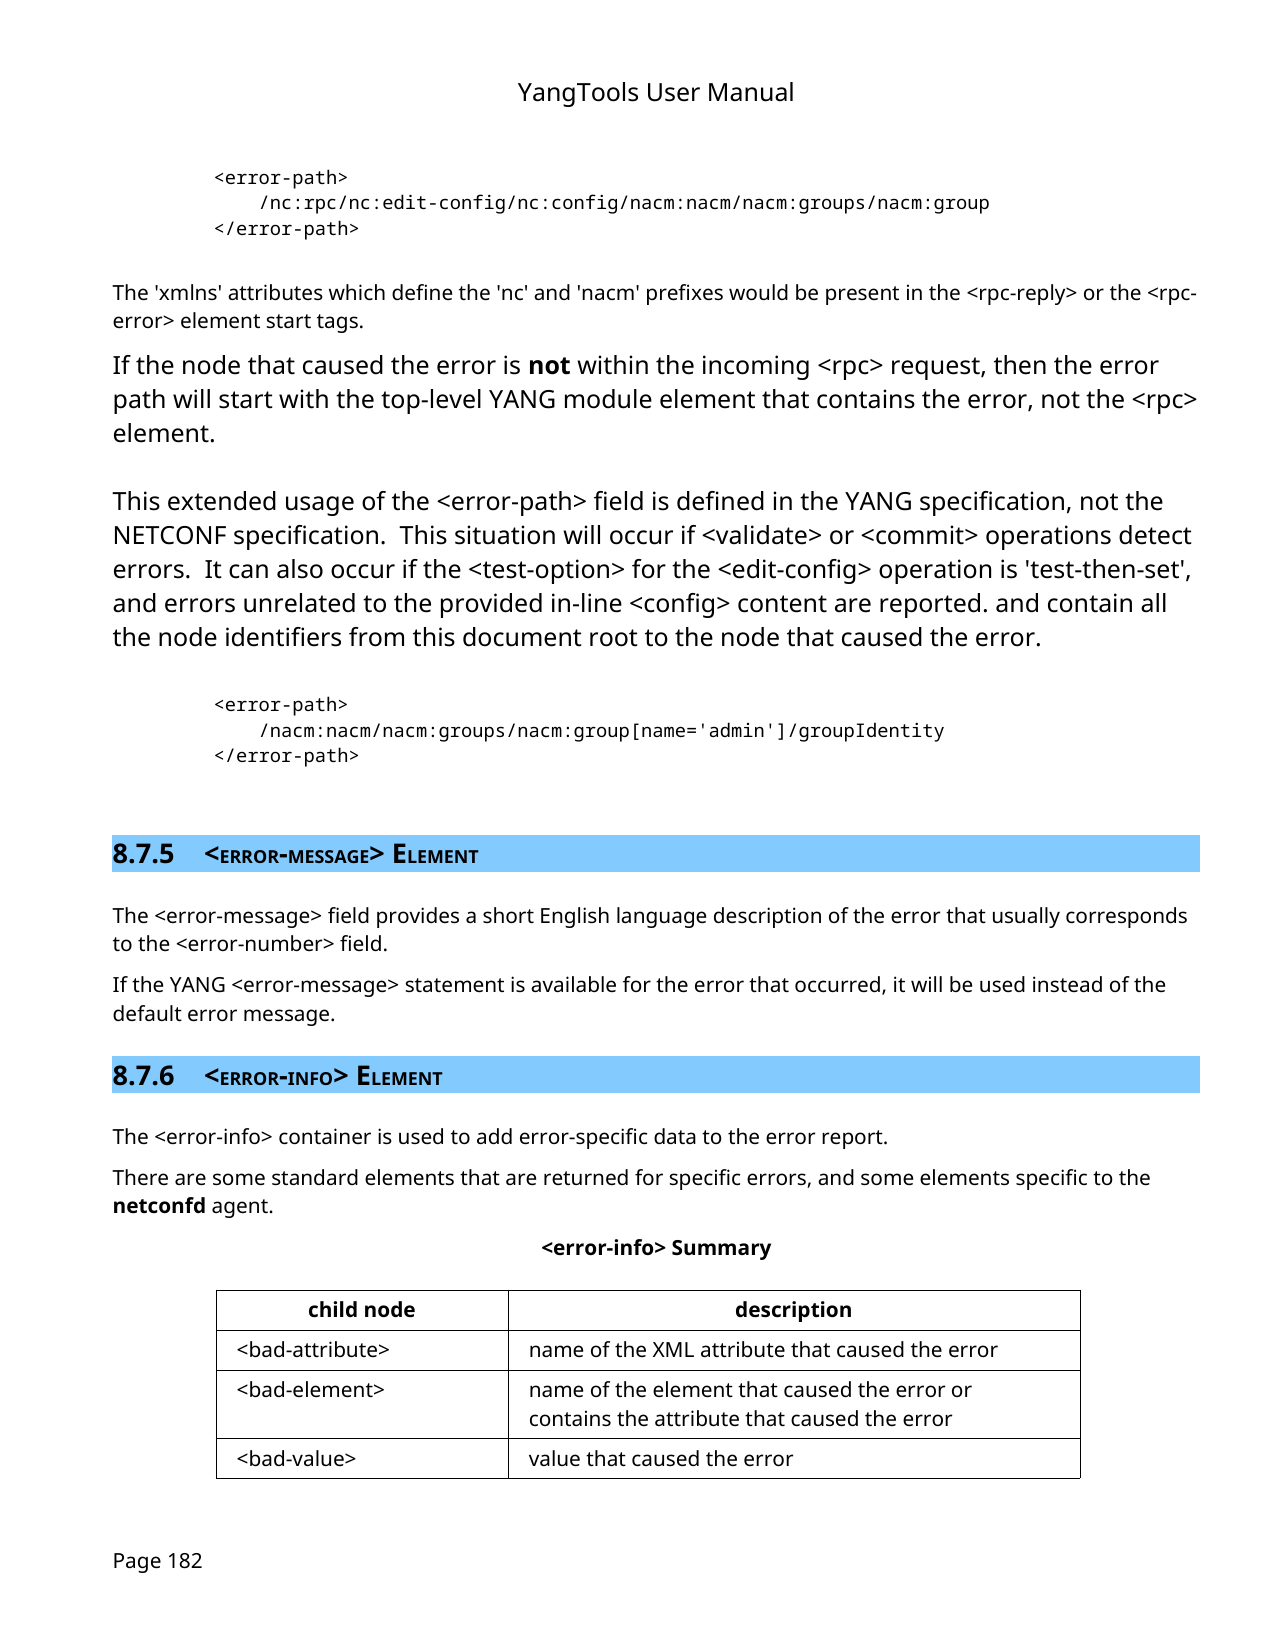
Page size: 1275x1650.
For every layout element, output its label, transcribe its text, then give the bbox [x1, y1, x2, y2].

table_header child node [217, 1291, 508, 1329]
table_cell name of the element that caused the error or contains the attribute that caused the error [509, 1371, 1080, 1438]
text The 'xmlns' attributes which define the 'nc' and 'nacm' prefixes would be present in the <rpc-reply> or the <rpc-error> element start tags. [112, 278, 1200, 335]
subtitle <error-message> Element [112, 835, 1200, 872]
text <error-path> /nacm:nacm/nacm:groups/nacm:group[name='admin']/groupIdentity </error-path> [139, 666, 1200, 768]
text <error-path> /nc:rpc/nc:edit-config/nc:config/nacm:nacm/nacm:groups/nacm:group </error-path> [139, 138, 1200, 266]
table_cell <bad-attribute> [217, 1331, 508, 1369]
text The <error-message> field provides a short English language description of the error that usually corresponds to the <error-number> field. [112, 901, 1200, 958]
text If the node that caused the error is not within the incoming <rpc> request, then the error path will start with the top-level YANG module element that contains the error, not the <rpc> element. [112, 347, 1200, 450]
table_cell <bad-value> [217, 1439, 508, 1478]
subtitle <error-info> Element [112, 1056, 1200, 1093]
text The <error-info> container is used to add error-specific data to the error report. [112, 1122, 1200, 1151]
text If the YANG <error-message> statement is available for the error that occurred, it will be used instead of the default error message. [112, 970, 1200, 1027]
text There are some standard elements that are returned for specific errors, and some elements specific to the netconfd agent. [112, 1163, 1200, 1220]
table_header description [509, 1291, 1080, 1329]
table_cell name of the XML attribute that caused the error [509, 1331, 1080, 1369]
table_cell <bad-element> [217, 1371, 508, 1438]
table_cell value that caused the error [509, 1439, 1080, 1478]
text This extended usage of the <error-path> field is defined in the YANG specification, not the NETCONF specification. This situation will occur if <validate> or <commit> operations detect errors. It can also occur if the <test-option> for the <edit-config> operation is 'test-then-set', and errors unrelated to the provided in-line <config> content are reported. and contain all the node identifiers from this document root to the node that caused the error. [112, 484, 1200, 654]
subtitle <error-info> Summary [127, 1233, 1185, 1261]
